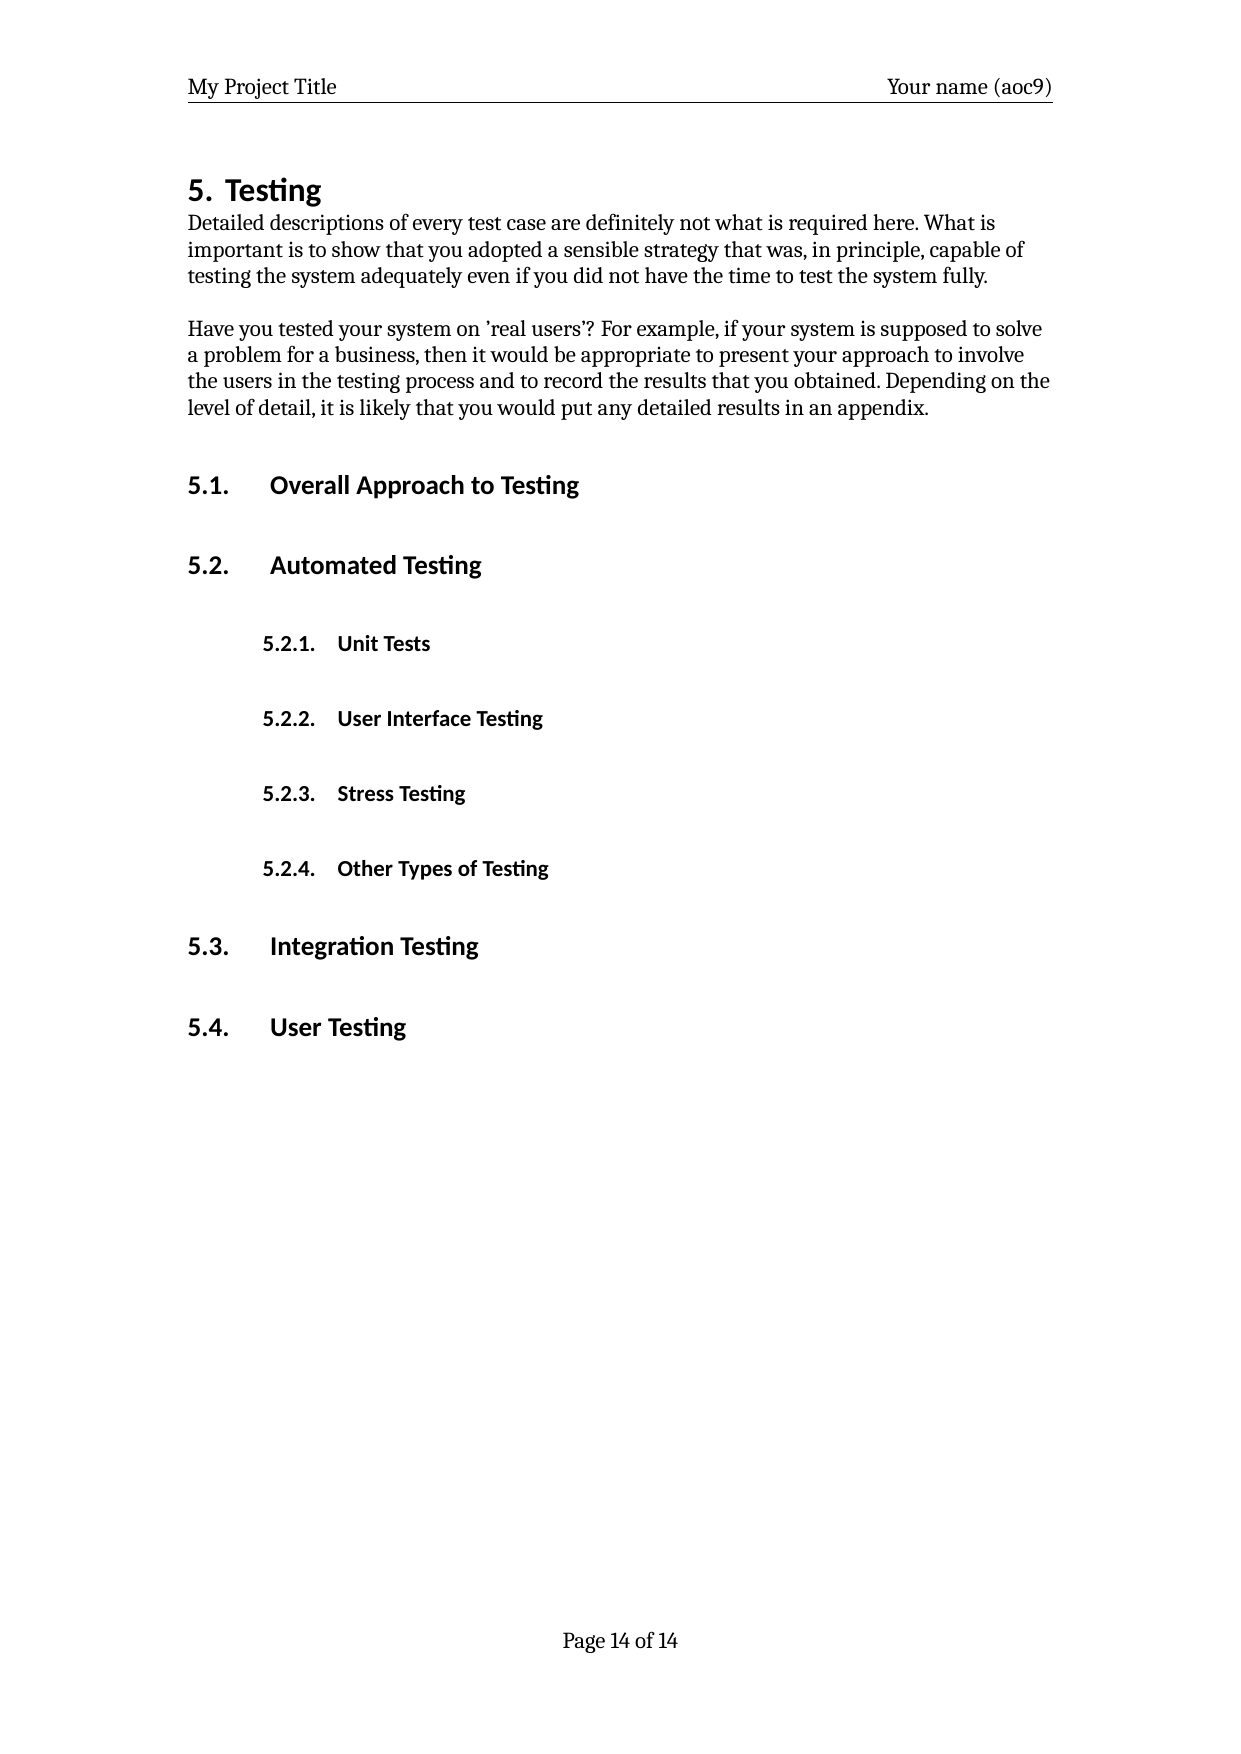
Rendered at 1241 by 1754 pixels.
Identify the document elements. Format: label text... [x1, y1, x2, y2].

text Detailed descriptions of every test case are definitely not what is required here. What is important is to show that you adopted a sensible strategy that was, in principle, capable of testing the system adequately even if you did not have the time to test the system fully. [187, 210, 1053, 289]
subtitle User Testing [187, 1010, 1053, 1043]
subtitle User Interface Testing [262, 704, 1053, 732]
subtitle Integration Testing [187, 929, 1053, 962]
subtitle Testing [187, 169, 1053, 210]
subtitle Unit Tests [262, 629, 1053, 657]
subtitle Other Types of Testing [262, 854, 1053, 882]
subtitle Stress Testing [262, 779, 1053, 807]
subtitle Automated Testing [187, 548, 1053, 581]
subtitle Overall Approach to Testing [187, 468, 1053, 501]
text Have you tested your system on ’real users’? For example, if your system is supposed to solve a problem for a business, then it would be appropriate to present your approach to involve the users in the testing process and to record the results that you obtained. Depending on the level of detail, it is likely that you would put any detailed results in an appendix. [187, 316, 1053, 421]
